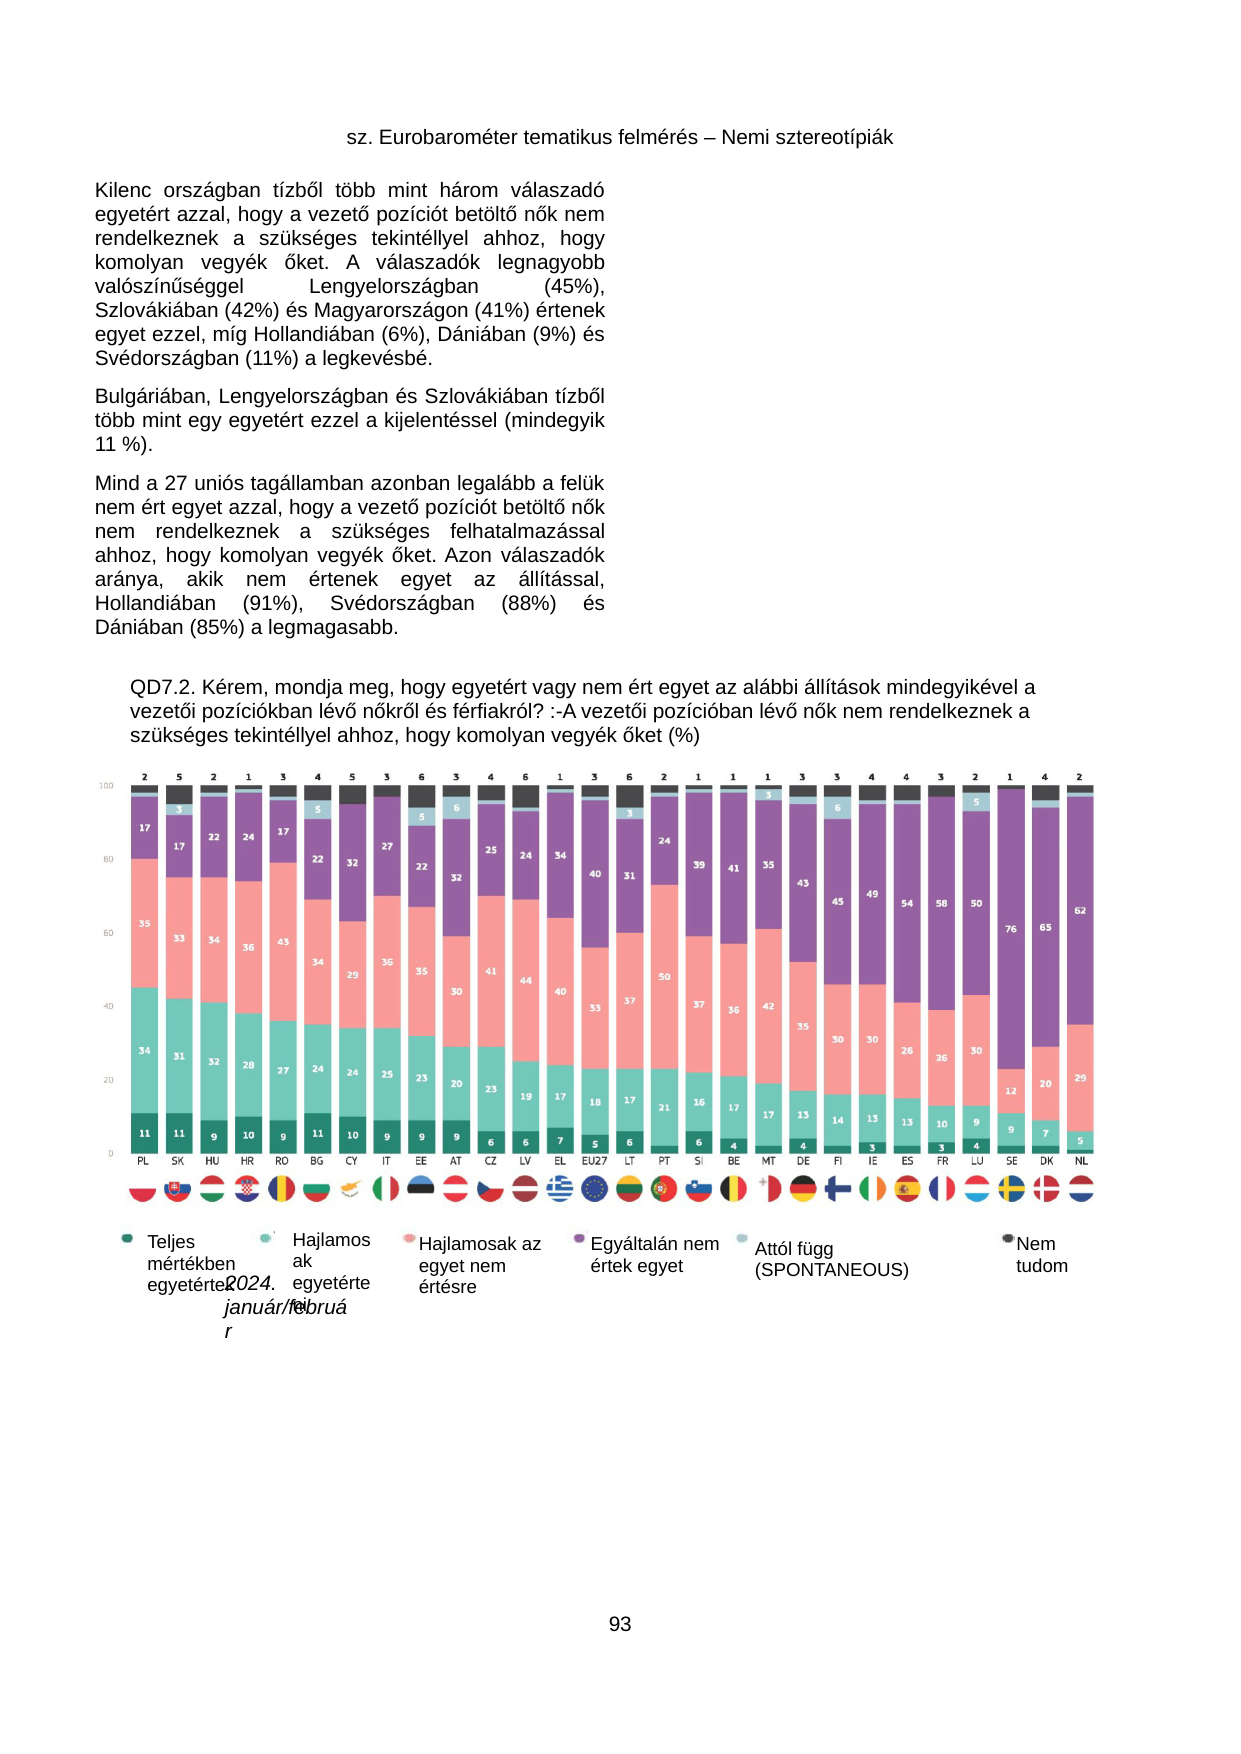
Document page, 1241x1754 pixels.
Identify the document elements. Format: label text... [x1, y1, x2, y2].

text Mind a 27 uniós tagállamban azonban legalább a felük nem ért egyet azzal, hogy a vezető pozíciót betöltő nők nem rendelkeznek a szükséges felhatalmazással ahhoz, hogy komolyan vegyék őket. Azon válaszadók aránya, akik nem értenek egyet az állítással, Hollandiában (91%), Svédországban (88%) és Dániában (85%) a legmagasabb. [94, 471, 605, 638]
text Bulgáriában, Lengyelországban és Szlovákiában tízből több mint egy egyetért ezzel a kijelentéssel (mindegyik 11 %). [94, 384, 605, 456]
text Kilenc országban tízből több mint három válaszadó egyetért azzal, hogy a vezető pozíciót betöltő nők nem rendelkeznek a szükséges tekintéllyel ahhoz, hogy komolyan vegyék őket. A válaszadók legnagyobb valószínűséggel Lengyelországban (45%), Szlovákiában (42%) és Magyarországon (41%) értenek egyet ezzel, míg Hollandiában (6%), Dániában (9%) és Svédországban (11%) a legkevésbé. [94, 178, 605, 370]
picture [93, 770, 1102, 1208]
picture [115, 1216, 1015, 1253]
